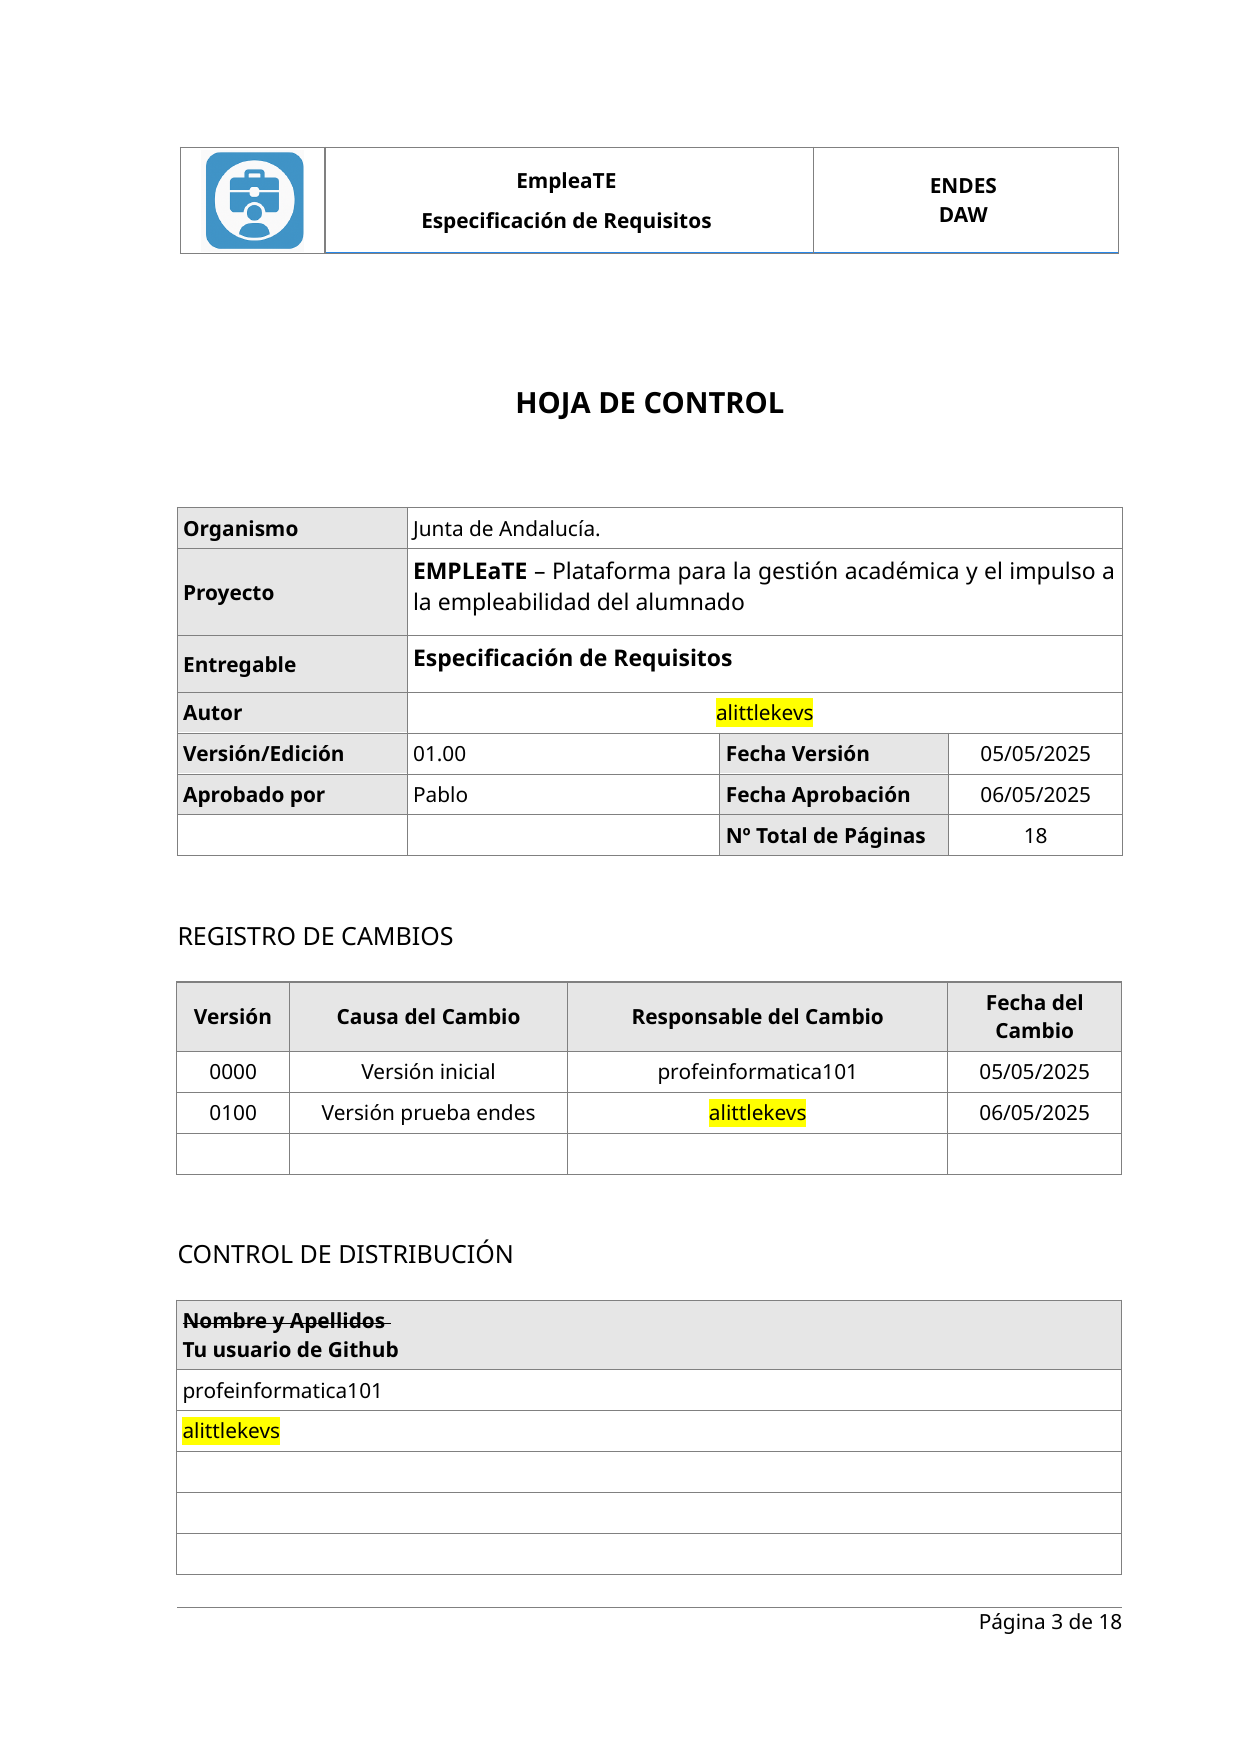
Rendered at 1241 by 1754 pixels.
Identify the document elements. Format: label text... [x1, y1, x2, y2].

table_cell EMPLEaTE – Plataforma para la gestión académica y el impulso a la empleabilidad del alumnado [408, 549, 1122, 635]
table_header Organismo [178, 508, 407, 548]
table_header Versión [177, 983, 289, 1051]
table_cell 06/05/2025 [949, 775, 1122, 814]
table_cell 05/05/2025 [949, 734, 1122, 773]
table_cell Especificación de Requisitos [408, 636, 1122, 692]
table_header Junta de Andalucía. [408, 508, 1122, 548]
table_cell Entregable [178, 636, 407, 692]
table_cell [177, 1134, 289, 1173]
table_cell Versión prueba endes [290, 1093, 567, 1133]
text HOJA DE CONTROL [177, 382, 1122, 422]
table_cell profeinformatica101 [568, 1052, 947, 1092]
table_cell 06/05/2025 [948, 1093, 1121, 1133]
table_header Causa del Cambio [290, 983, 567, 1051]
table_cell [178, 815, 407, 855]
table_cell Pablo [408, 775, 719, 814]
table_cell 0000 [177, 1052, 289, 1092]
table_cell [177, 1493, 1121, 1533]
text REGISTRO DE CAMBIOS [177, 919, 1122, 953]
table_cell 17 [949, 815, 1122, 855]
table_cell [408, 815, 719, 855]
table_cell alittlekevs [408, 693, 1122, 732]
table_cell Proyecto [178, 549, 407, 635]
table_cell [568, 1134, 947, 1173]
table_cell profeinformatica101 [177, 1370, 1121, 1410]
table_cell [177, 1452, 1121, 1492]
table_cell [290, 1134, 567, 1173]
table_cell alittlekevs [568, 1093, 947, 1133]
table_header Responsable del Cambio [568, 983, 947, 1051]
table_cell 0100 [177, 1093, 289, 1133]
text CONTROL DE DISTRIBUCIÓN [177, 1237, 1122, 1271]
table_cell Versión/Edición [178, 734, 407, 773]
table_cell Fecha Versión [720, 734, 948, 773]
table_cell Aprobado por [178, 775, 407, 814]
table_cell 05/05/2025 [948, 1052, 1121, 1092]
table_cell [177, 1534, 1121, 1574]
table_header Nombre y Apellidos Tu usuario de Github [177, 1301, 1121, 1369]
picture [201, 150, 304, 252]
table_cell Autor [178, 693, 407, 732]
table_cell Nº Total de Páginas [720, 815, 948, 855]
table_cell [948, 1134, 1121, 1173]
table_cell Versión inicial [290, 1052, 567, 1092]
table_cell alittlekevs [177, 1411, 1121, 1451]
table_cell 01.00 [408, 734, 719, 773]
table_header Fecha del Cambio [948, 983, 1121, 1051]
table_cell Fecha Aprobación [720, 775, 948, 814]
